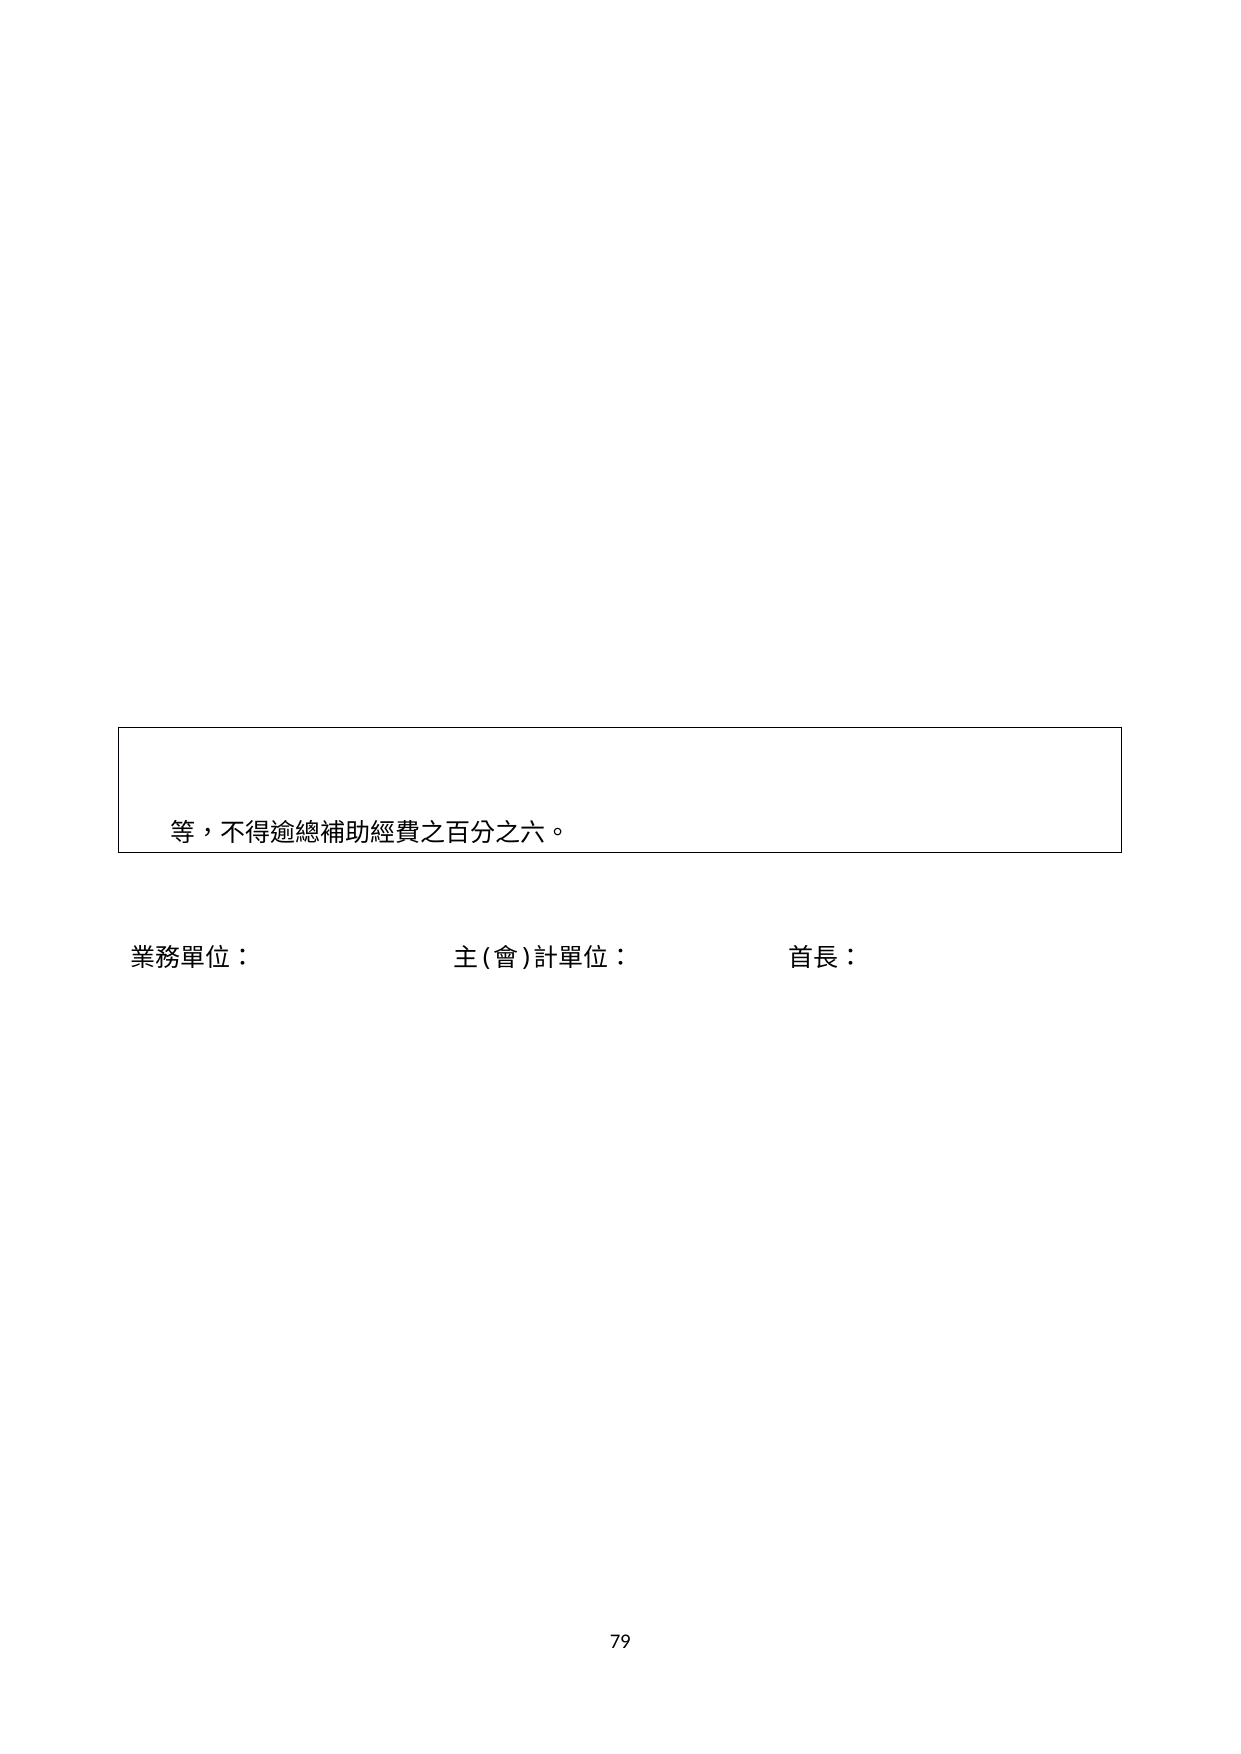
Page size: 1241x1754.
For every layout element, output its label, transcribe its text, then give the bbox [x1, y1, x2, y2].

table_cell 主(會)計單位： [453, 853, 787, 977]
table_cell 首長： [787, 853, 1122, 977]
table_cell 等，不得逾總補助經費之百分之六。 [119, 728, 1121, 852]
table_cell 業務單位： [118, 853, 453, 977]
